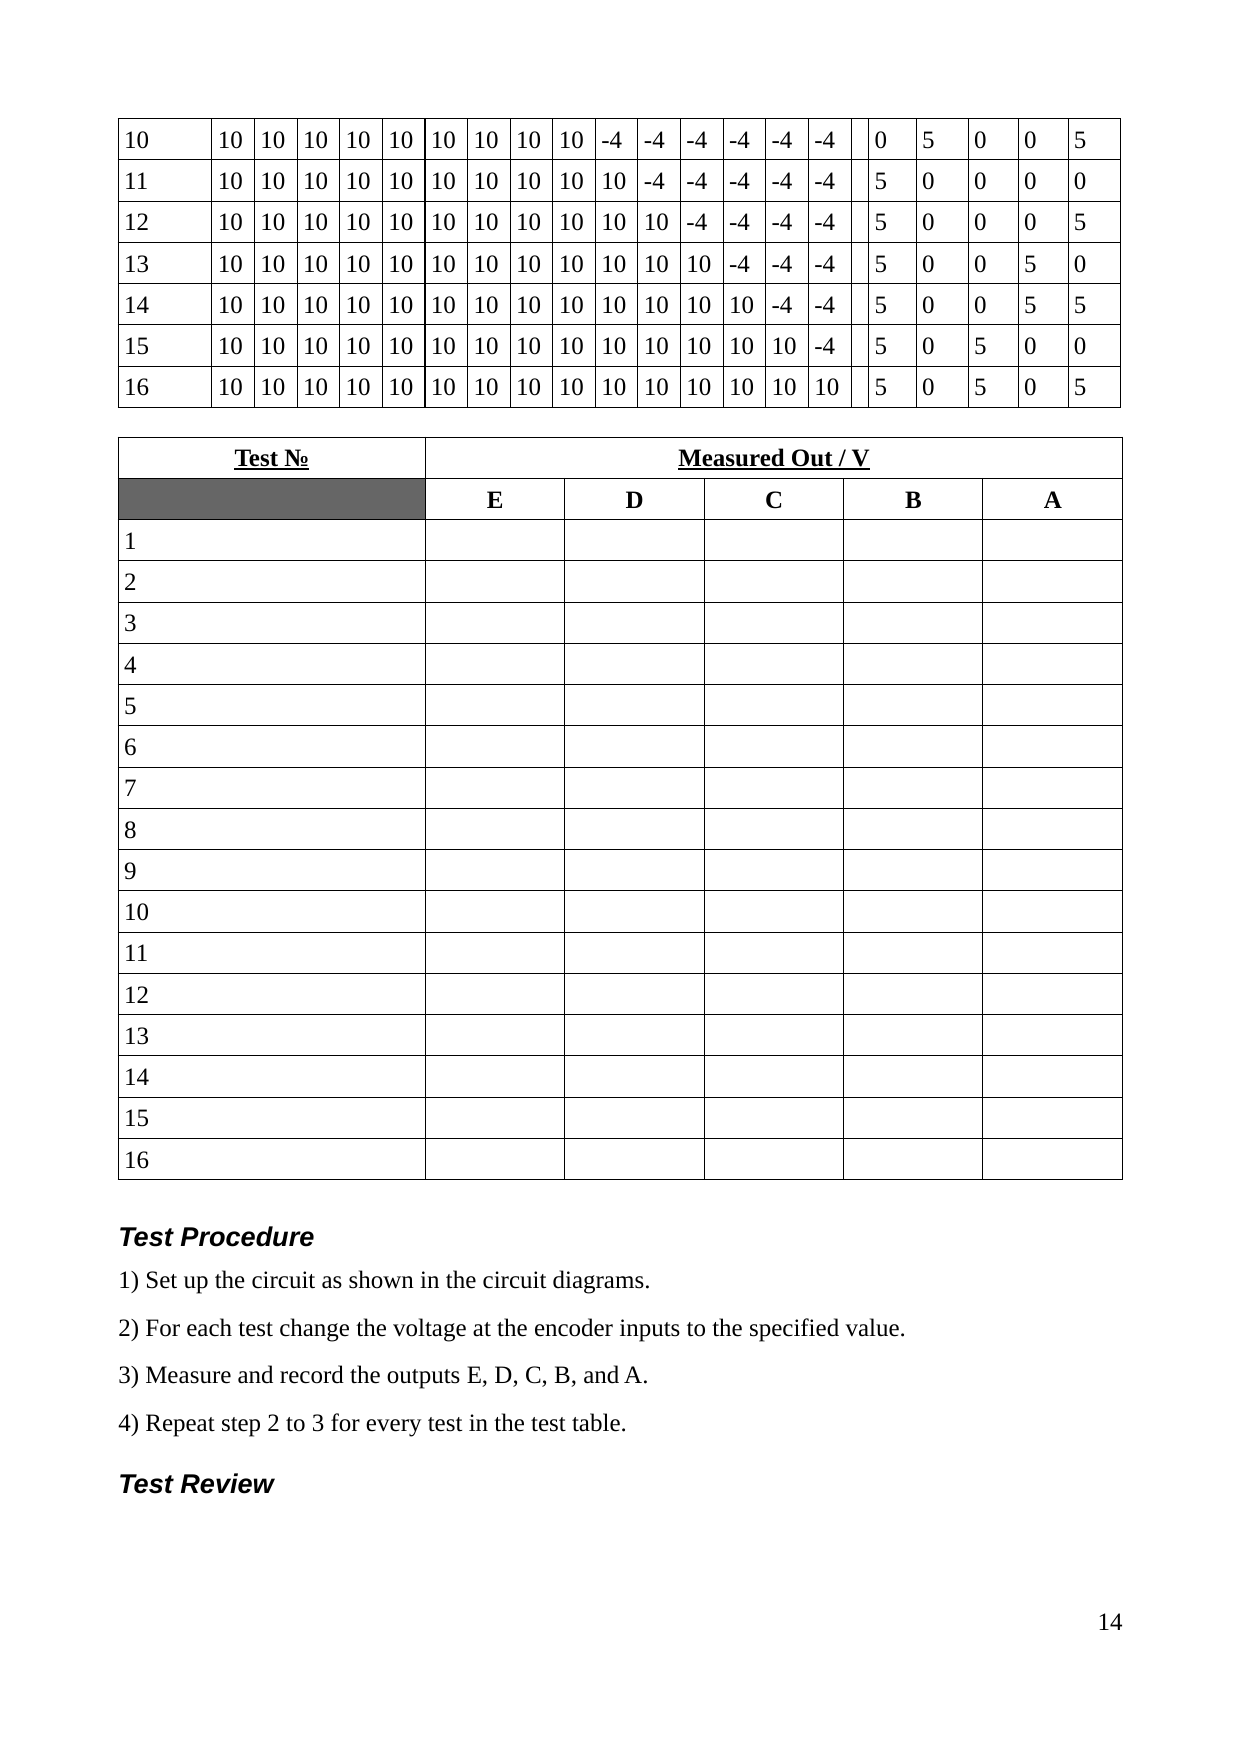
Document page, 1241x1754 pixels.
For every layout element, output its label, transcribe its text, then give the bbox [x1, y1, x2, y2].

table_cell [844, 603, 982, 643]
table_cell [983, 726, 1122, 767]
table_cell 10 [383, 243, 424, 283]
table_cell 10 [468, 160, 510, 201]
table_cell 10 [553, 284, 595, 324]
table_cell [983, 644, 1122, 684]
table_cell 5 [1069, 367, 1120, 407]
table_cell 10 [511, 243, 552, 283]
table_cell 0 [1019, 325, 1068, 366]
table_cell 10 [468, 119, 510, 159]
table_cell [844, 644, 982, 684]
table_cell -4 [638, 119, 680, 159]
table_cell [705, 974, 843, 1014]
table_cell 10 [681, 325, 723, 366]
table_cell 0 [1069, 325, 1120, 366]
table_cell A [983, 479, 1122, 519]
table_cell [983, 685, 1122, 725]
table_header Test № [119, 438, 425, 478]
table_cell 5 [869, 243, 916, 283]
table_cell [565, 1015, 704, 1055]
table_cell 0 [917, 367, 968, 407]
subtitle Test Procedure [118, 1221, 1122, 1253]
table_cell 10 [766, 367, 808, 407]
table_cell 10 [468, 243, 510, 283]
table_cell 5 [917, 119, 968, 159]
text 1) Set up the circuit as shown in the circuit diagrams. [118, 1265, 1122, 1294]
table_cell D [565, 479, 704, 519]
table_cell -4 [809, 325, 851, 366]
table_cell 1 [119, 520, 425, 560]
table_cell [565, 1098, 704, 1138]
table_cell 15 [119, 325, 211, 366]
table_cell [844, 850, 982, 890]
table_cell 10 [681, 367, 723, 407]
table_cell 10 [638, 284, 680, 324]
table_cell 10 [638, 367, 680, 407]
table_cell 10 [553, 119, 595, 159]
table_cell 5 [1019, 243, 1068, 283]
table_cell 10 [553, 202, 595, 242]
table_cell 10 [596, 160, 637, 201]
table_cell [426, 685, 564, 725]
table_cell 11 [119, 160, 211, 201]
table_cell -4 [596, 119, 637, 159]
table_cell [852, 367, 868, 407]
table_cell 0 [969, 119, 1018, 159]
table_cell 10 [511, 284, 552, 324]
table_cell [426, 768, 564, 808]
table_cell [983, 974, 1122, 1014]
table_cell 10 [255, 367, 297, 407]
table_cell -4 [638, 160, 680, 201]
table_cell 10 [596, 367, 637, 407]
table_cell 10 [426, 119, 467, 159]
table_cell [426, 561, 564, 602]
table_cell 10 [340, 160, 382, 201]
table_cell 10 [553, 367, 595, 407]
table_cell 10 [426, 160, 467, 201]
table_cell [565, 933, 704, 973]
table_cell 10 [340, 243, 382, 283]
table_cell 0 [1019, 119, 1068, 159]
table_cell [983, 1056, 1122, 1097]
table_cell 6 [119, 726, 425, 767]
table_cell -4 [766, 160, 808, 201]
table_cell 10 [383, 325, 424, 366]
table_cell 10 [212, 119, 254, 159]
table_cell 10 [298, 119, 339, 159]
table_cell [705, 1015, 843, 1055]
table_cell 10 [724, 367, 765, 407]
table_cell 5 [869, 202, 916, 242]
table_cell [565, 603, 704, 643]
table_cell 9 [119, 850, 425, 890]
table_cell [852, 284, 868, 324]
table_cell [426, 974, 564, 1014]
table_cell 10 [255, 284, 297, 324]
table_cell 10 [638, 325, 680, 366]
table_cell [565, 768, 704, 808]
table_cell 5 [969, 367, 1018, 407]
table_cell 10 [511, 367, 552, 407]
table_cell 10 [596, 325, 637, 366]
table_cell -4 [724, 202, 765, 242]
table_cell 7 [119, 768, 425, 808]
table_cell [426, 850, 564, 890]
table_cell 10 [340, 119, 382, 159]
table_cell [565, 520, 704, 560]
table_cell 10 [553, 160, 595, 201]
table_cell [565, 561, 704, 602]
table_cell [983, 891, 1122, 932]
table_cell [983, 1139, 1122, 1179]
table_cell -4 [766, 202, 808, 242]
table_cell -4 [809, 243, 851, 283]
table_cell [426, 520, 564, 560]
table_cell [852, 325, 868, 366]
table_cell 11 [119, 933, 425, 973]
table_cell [426, 1056, 564, 1097]
text 2) For each test change the voltage at the encoder inputs to the specified value. [118, 1313, 1122, 1342]
table_cell 10 [298, 367, 339, 407]
table_cell 10 [255, 243, 297, 283]
table_cell 10 [383, 367, 424, 407]
table_cell [844, 809, 982, 849]
table_cell -4 [809, 160, 851, 201]
table_cell 5 [119, 685, 425, 725]
table_cell E [426, 479, 564, 519]
table_cell 0 [1019, 367, 1068, 407]
table_cell 5 [1069, 284, 1120, 324]
table_cell 10 [298, 243, 339, 283]
table_cell [565, 850, 704, 890]
table_cell [119, 479, 425, 519]
table_cell 14 [119, 284, 211, 324]
table_cell [844, 726, 982, 767]
table_cell [844, 1098, 982, 1138]
table_cell -4 [724, 243, 765, 283]
table_cell [983, 561, 1122, 602]
table_cell 5 [869, 284, 916, 324]
table_cell [705, 685, 843, 725]
table_cell [844, 768, 982, 808]
table_cell 10 [340, 202, 382, 242]
table_cell 10 [511, 119, 552, 159]
table_cell [426, 891, 564, 932]
table_cell [565, 809, 704, 849]
table_cell 2 [119, 561, 425, 602]
table_cell 0 [917, 202, 968, 242]
table_cell 0 [1019, 160, 1068, 201]
table_cell [852, 202, 868, 242]
table_cell [705, 933, 843, 973]
table_cell [983, 1098, 1122, 1138]
table_cell 10 [212, 325, 254, 366]
table_cell [705, 1139, 843, 1179]
table_cell 10 [553, 325, 595, 366]
table_cell 0 [1069, 160, 1120, 201]
table_cell [983, 933, 1122, 973]
table_cell 0 [969, 160, 1018, 201]
table_cell 0 [917, 325, 968, 366]
table_cell [705, 891, 843, 932]
table_cell 10 [596, 202, 637, 242]
table_cell 10 [426, 202, 467, 242]
table_cell 10 [383, 202, 424, 242]
table_cell 16 [119, 367, 211, 407]
table_cell [983, 1015, 1122, 1055]
table_cell 10 [426, 243, 467, 283]
table_cell 10 [468, 367, 510, 407]
table_cell [844, 891, 982, 932]
table_cell [705, 809, 843, 849]
table_cell [565, 726, 704, 767]
table_cell 10 [298, 325, 339, 366]
table_cell 10 [724, 284, 765, 324]
table_cell 0 [917, 160, 968, 201]
table_cell [426, 1015, 564, 1055]
table_cell 10 [468, 202, 510, 242]
table_cell 4 [119, 644, 425, 684]
table_cell [983, 520, 1122, 560]
table_cell 0 [969, 202, 1018, 242]
table_cell 10 [340, 325, 382, 366]
table_cell 5 [1019, 284, 1068, 324]
table_cell [844, 933, 982, 973]
table_cell -4 [681, 160, 723, 201]
table_cell 10 [383, 160, 424, 201]
table_cell [844, 1056, 982, 1097]
table_cell [426, 809, 564, 849]
table_cell 10 [724, 325, 765, 366]
table_cell 10 [511, 325, 552, 366]
table_cell 10 [638, 243, 680, 283]
table_cell [565, 1139, 704, 1179]
table_cell [705, 768, 843, 808]
table_cell 0 [869, 119, 916, 159]
table_cell [426, 726, 564, 767]
table_cell 0 [917, 243, 968, 283]
table_cell [705, 561, 843, 602]
table_cell 10 [596, 243, 637, 283]
table_cell 10 [340, 284, 382, 324]
table_cell [844, 685, 982, 725]
table_cell 10 [553, 243, 595, 283]
table_cell -4 [766, 284, 808, 324]
table_cell -4 [766, 119, 808, 159]
table_cell -4 [724, 160, 765, 201]
table_cell 13 [119, 243, 211, 283]
table_cell [705, 726, 843, 767]
table_cell -4 [809, 284, 851, 324]
table_cell 10 [298, 284, 339, 324]
table_cell 10 [298, 160, 339, 201]
table_cell 0 [1069, 243, 1120, 283]
table_cell [426, 603, 564, 643]
table_cell [852, 160, 868, 201]
table_cell 10 [255, 325, 297, 366]
table_cell [983, 768, 1122, 808]
table_cell 5 [869, 367, 916, 407]
table_cell -4 [809, 119, 851, 159]
table_cell 16 [119, 1139, 425, 1179]
text 4) Repeat step 2 to 3 for every test in the test table. [118, 1408, 1122, 1437]
table_cell 0 [969, 243, 1018, 283]
table_cell 5 [869, 325, 916, 366]
table_cell 12 [119, 202, 211, 242]
table_cell 10 [255, 160, 297, 201]
table_cell 10 [596, 284, 637, 324]
table_cell [844, 520, 982, 560]
table_cell [983, 850, 1122, 890]
table_cell [983, 603, 1122, 643]
table_cell 3 [119, 603, 425, 643]
table_cell 10 [468, 325, 510, 366]
table_cell 10 [255, 202, 297, 242]
table_cell 10 [212, 160, 254, 201]
table_cell [983, 809, 1122, 849]
table_cell C [705, 479, 843, 519]
table_cell 8 [119, 809, 425, 849]
table_cell [565, 644, 704, 684]
table_cell [852, 119, 868, 159]
table_cell 10 [255, 119, 297, 159]
table_cell B [844, 479, 982, 519]
table_cell -4 [681, 202, 723, 242]
table_cell [705, 1056, 843, 1097]
table_cell [705, 1098, 843, 1138]
table_cell [705, 520, 843, 560]
table_cell 5 [1069, 119, 1120, 159]
table_cell 10 [212, 284, 254, 324]
table_cell -4 [809, 202, 851, 242]
table_cell 10 [681, 243, 723, 283]
text 3) Measure and record the outputs E, D, C, B, and A. [118, 1360, 1122, 1389]
table_cell [565, 891, 704, 932]
table_cell 10 [468, 284, 510, 324]
table_cell -4 [681, 119, 723, 159]
table_cell [844, 1139, 982, 1179]
table_cell 10 [340, 367, 382, 407]
table_cell 14 [119, 1056, 425, 1097]
table_cell [852, 243, 868, 283]
table_cell -4 [724, 119, 765, 159]
table_cell [844, 1015, 982, 1055]
table_cell [705, 644, 843, 684]
table_cell 0 [1019, 202, 1068, 242]
table_cell 10 [638, 202, 680, 242]
table_cell [844, 561, 982, 602]
table_cell [426, 644, 564, 684]
table_cell 5 [1069, 202, 1120, 242]
table_cell 10 [426, 325, 467, 366]
table_cell 0 [917, 284, 968, 324]
table_header Measured Out / V [426, 438, 1122, 478]
table_cell 13 [119, 1015, 425, 1055]
table_cell 12 [119, 974, 425, 1014]
table_cell 10 [681, 284, 723, 324]
table_cell 10 [119, 891, 425, 932]
table_cell [705, 850, 843, 890]
table_cell 10 [383, 284, 424, 324]
table_cell 10 [212, 202, 254, 242]
table_cell [565, 685, 704, 725]
table_cell 10 [511, 202, 552, 242]
table_cell [426, 1139, 564, 1179]
table_cell [844, 974, 982, 1014]
table_cell 15 [119, 1098, 425, 1138]
table_cell -4 [766, 243, 808, 283]
table_cell 10 [426, 367, 467, 407]
subtitle Test Review [118, 1468, 1122, 1499]
table_cell 5 [969, 325, 1018, 366]
table_cell 10 [212, 367, 254, 407]
table_cell 10 [426, 284, 467, 324]
table_cell 0 [969, 284, 1018, 324]
table_cell [426, 933, 564, 973]
table_cell 10 [766, 325, 808, 366]
table_cell [565, 1056, 704, 1097]
table_cell [705, 603, 843, 643]
table_cell 10 [809, 367, 851, 407]
table_cell [426, 1098, 564, 1138]
table_cell 5 [869, 160, 916, 201]
table_cell 10 [212, 243, 254, 283]
table_cell 10 [511, 160, 552, 201]
table_cell [565, 974, 704, 1014]
table_cell 10 [383, 119, 424, 159]
table_cell 10 [119, 119, 211, 159]
table_cell 10 [298, 202, 339, 242]
